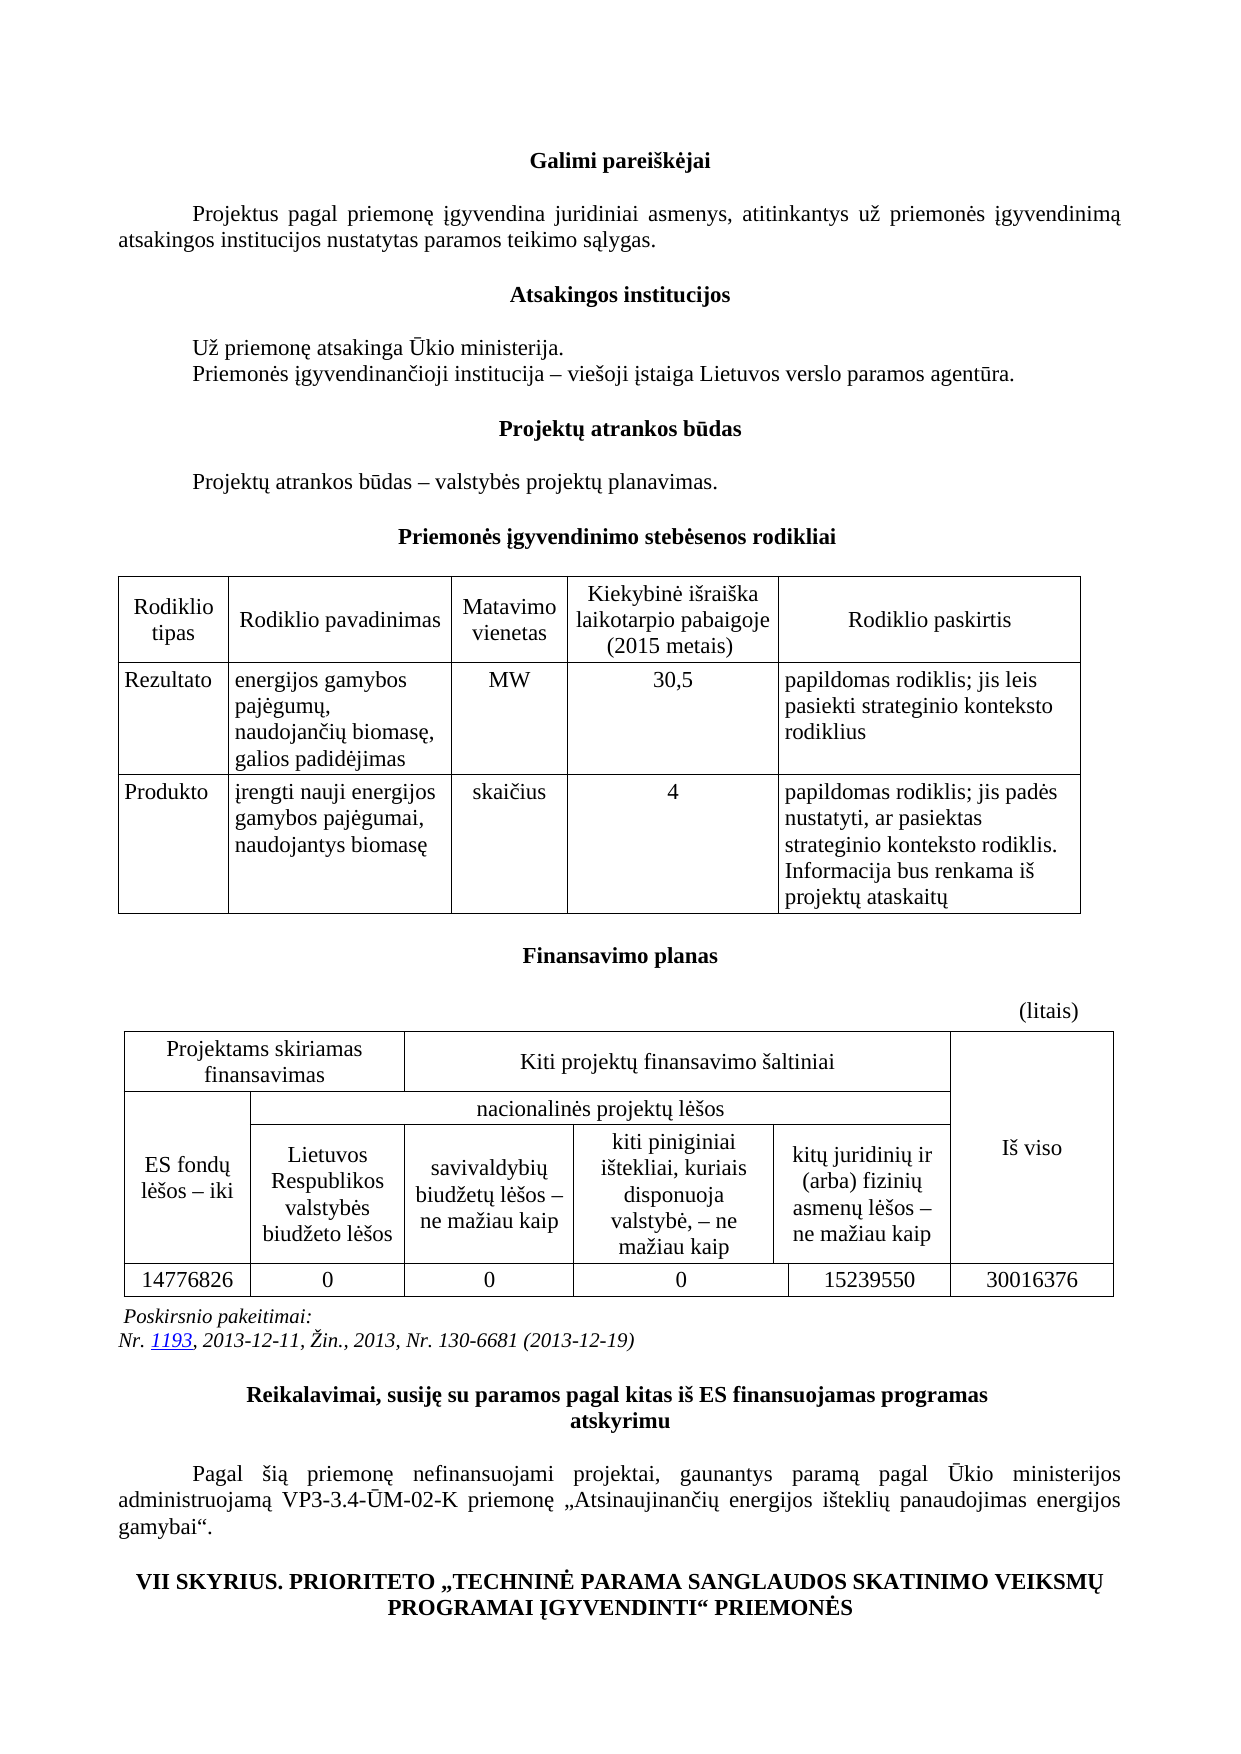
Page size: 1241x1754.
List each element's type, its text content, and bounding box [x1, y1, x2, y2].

table_cell papildomas rodiklis; jis leis pasiekti strateginio konteksto rodiklius [779, 663, 1080, 774]
table_cell energijos gamybos pajėgumų, naudojančių biomasę, galios padidėjimas [229, 663, 451, 774]
text Reikalavimai, susiję su paramos pagal kitas iš ES finansuojamas programas atskyrimu [118, 1381, 1122, 1434]
table_cell 0 [405, 1264, 573, 1296]
table_header Rodiklio paskirtis [779, 577, 1080, 662]
table_cell Rezultato [119, 663, 228, 774]
text (litais) [118, 997, 1122, 1024]
table_cell 30,5 [568, 663, 778, 774]
table_header Kiti projektų finansavimo šaltiniai [405, 1032, 950, 1091]
text Projektų atrankos būdas [118, 415, 1122, 442]
table_cell nacionalinės projektų lėšos [251, 1092, 950, 1124]
text VII SKYRIUS. PRIORITETO „TECHNINĖ PARAMA SANGLAUDOS SKATINIMO VEIKSMŲ PROGRAMAI ĮGYVENDINTI“ PRIEMONĖS [118, 1568, 1122, 1621]
table_cell 15239550 [789, 1264, 950, 1296]
text Poskirsnio pakeitimai: [118, 1304, 1122, 1328]
text Finansavimo planas [118, 942, 1122, 969]
text Projektų atrankos būdas – valstybės projektų planavimas. [118, 468, 1122, 494]
table_header Rodiklio pavadinimas [229, 577, 451, 662]
table_header Matavimo vienetas [452, 577, 567, 662]
table_cell 4 [568, 775, 778, 913]
table_cell 14776826 [125, 1264, 250, 1296]
table_header Kiekybinė išraiška laikotarpio pabaigoje (2015 metais) [568, 577, 778, 662]
table_cell savivaldybių biudžetų lėšos – ne mažiau kaip [405, 1125, 573, 1263]
table_header Projektams skiriamas finansavimas [125, 1032, 404, 1091]
table_cell Lietuvos Respublikos valstybės biudžeto lėšos [251, 1125, 404, 1263]
text Pagal šią priemonę nefinansuojami projektai, gaunantys paramą pagal Ūkio ministerijos administruojamą VP3-3.4-ŪM-02-K priemonę „Atsinaujinančių energijos išteklių panaudojimas energijos gamybai“. [118, 1460, 1122, 1539]
table_cell kitų juridinių ir (arba) fizinių asmenų lėšos – ne mažiau kaip [774, 1125, 950, 1263]
table_cell MW [452, 663, 567, 774]
table_cell kiti piniginiai ištekliai, kuriais disponuoja valstybė, – ne mažiau kaip [574, 1125, 773, 1263]
text Atsakingos institucijos [118, 281, 1122, 307]
text Nr. 1193, 2013-12-11, Žin., 2013, Nr. 130-6681 (2013-12-19) [118, 1328, 1122, 1352]
text Priemonės įgyvendinančioji institucija – viešoji įstaiga Lietuvos verslo paramos agentūra. [118, 360, 1122, 386]
table_cell ES fondų lėšos – iki [125, 1092, 250, 1263]
text Galimi pareiškėjai [118, 147, 1122, 173]
text Priemonės įgyvendinimo stebėsenos rodikliai [118, 523, 1122, 549]
table_cell 30016376 [951, 1264, 1113, 1296]
table_cell skaičius [452, 775, 567, 913]
table_cell įrengti nauji energijos gamybos pajėgumai, naudojantys biomasę [229, 775, 451, 913]
table_header Rodiklio tipas [119, 577, 228, 662]
table_cell papildomas rodiklis; jis padės nustatyti, ar pasiektas strateginio konteksto rodiklis. Informacija bus renkama iš projektų ataskaitų [779, 775, 1080, 913]
table_cell Produkto [119, 775, 228, 913]
text Už priemonę atsakinga Ūkio ministerija. [118, 334, 1122, 360]
table_cell 0 [251, 1264, 404, 1296]
table_cell 0 [574, 1264, 788, 1296]
text Projektus pagal priemonę įgyvendina juridiniai asmenys, atitinkantys už priemonės įgyvendinimą atsakingos institucijos nustatytas paramos teikimo sąlygas. [118, 199, 1122, 252]
table_header Iš viso [951, 1032, 1113, 1263]
